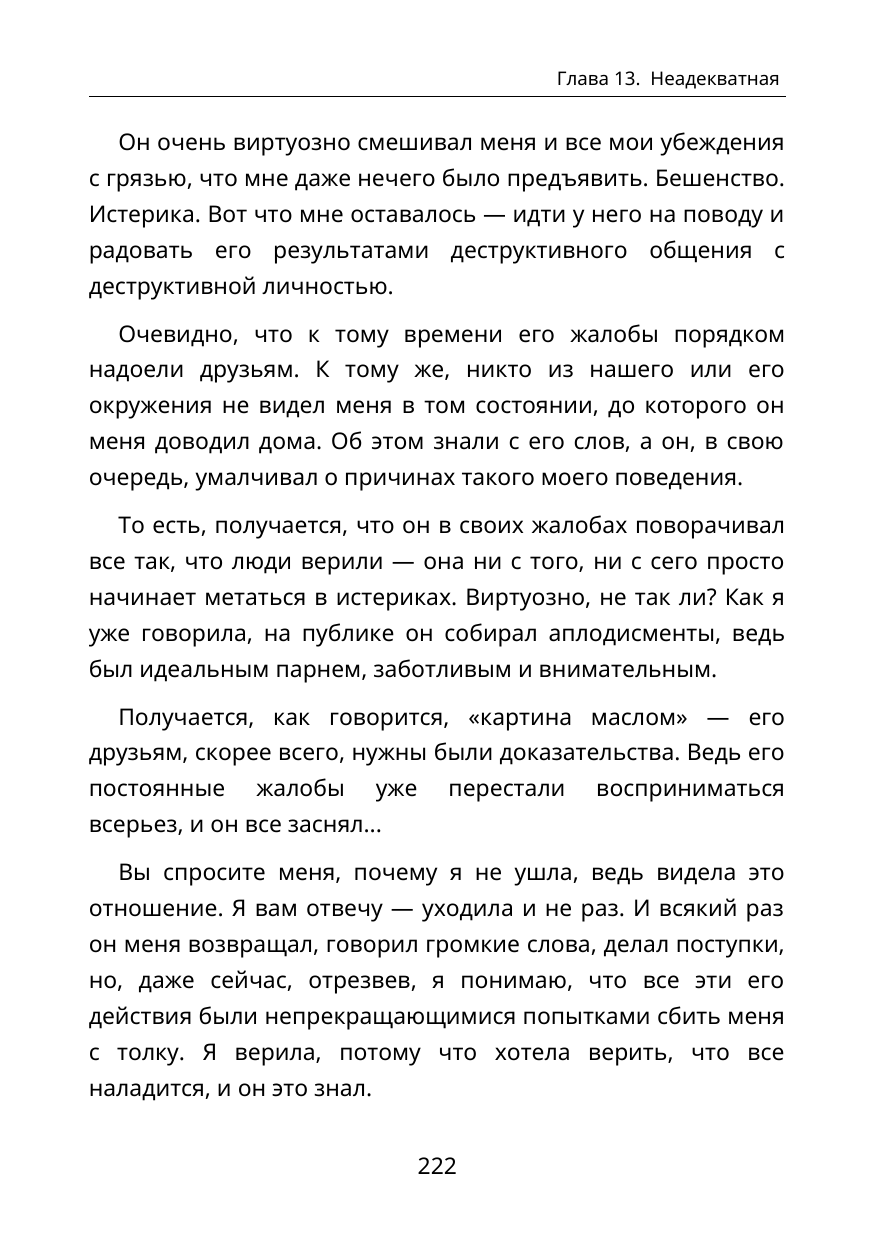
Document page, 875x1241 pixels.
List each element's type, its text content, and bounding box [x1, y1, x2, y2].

text То есть, получается, что он в своих жалобах поворачивал все так, что люди верили — она ни с того, ни с сего просто начинает метаться в истериках. Виртуозно, не так ли? Как я уже говорила, на публике он собирал аплодисменты, ведь был идеальным парнем, заботливым и внимательным. [88, 509, 786, 684]
text Очевидно, что к тому времени его жалобы порядком надоели друзьям. К тому же, никто из нашего или его окружения не видел меня в том состоянии, до которого он меня доводил дома. Об этом знали с его слов, а он, в свою очередь, умалчивал о причинах такого моего поведения. [88, 317, 786, 492]
text Он очень виртуозно смешивал меня и все мои убеждения с грязью, что мне даже нечего было предъявить. Бешенство. Истерика. Вот что мне оставалось — идти у него на поводу и радовать его результатами деструктивного общения с деструктивной личностью. [88, 126, 786, 301]
text Получается, как говорится, «картина маслом» — его друзьям, скорее всего, нужны были доказательства. Ведь его постоянные жалобы уже перестали восприниматься всерьез, и он все заснял... [88, 700, 786, 839]
text Вы спросите меня, почему я не ушла, ведь видела это отношение. Я вам отвечу — уходила и не раз. И всякий раз он меня возвращал, говорил громкие слова, делал поступки, но, даже сейчас, отрезвев, я понимаю, что все эти его действия были непрекращающимися попытками сбить меня с толку. Я верила, потому что хотела верить, что все наладится, и он это знал. [88, 856, 786, 1103]
